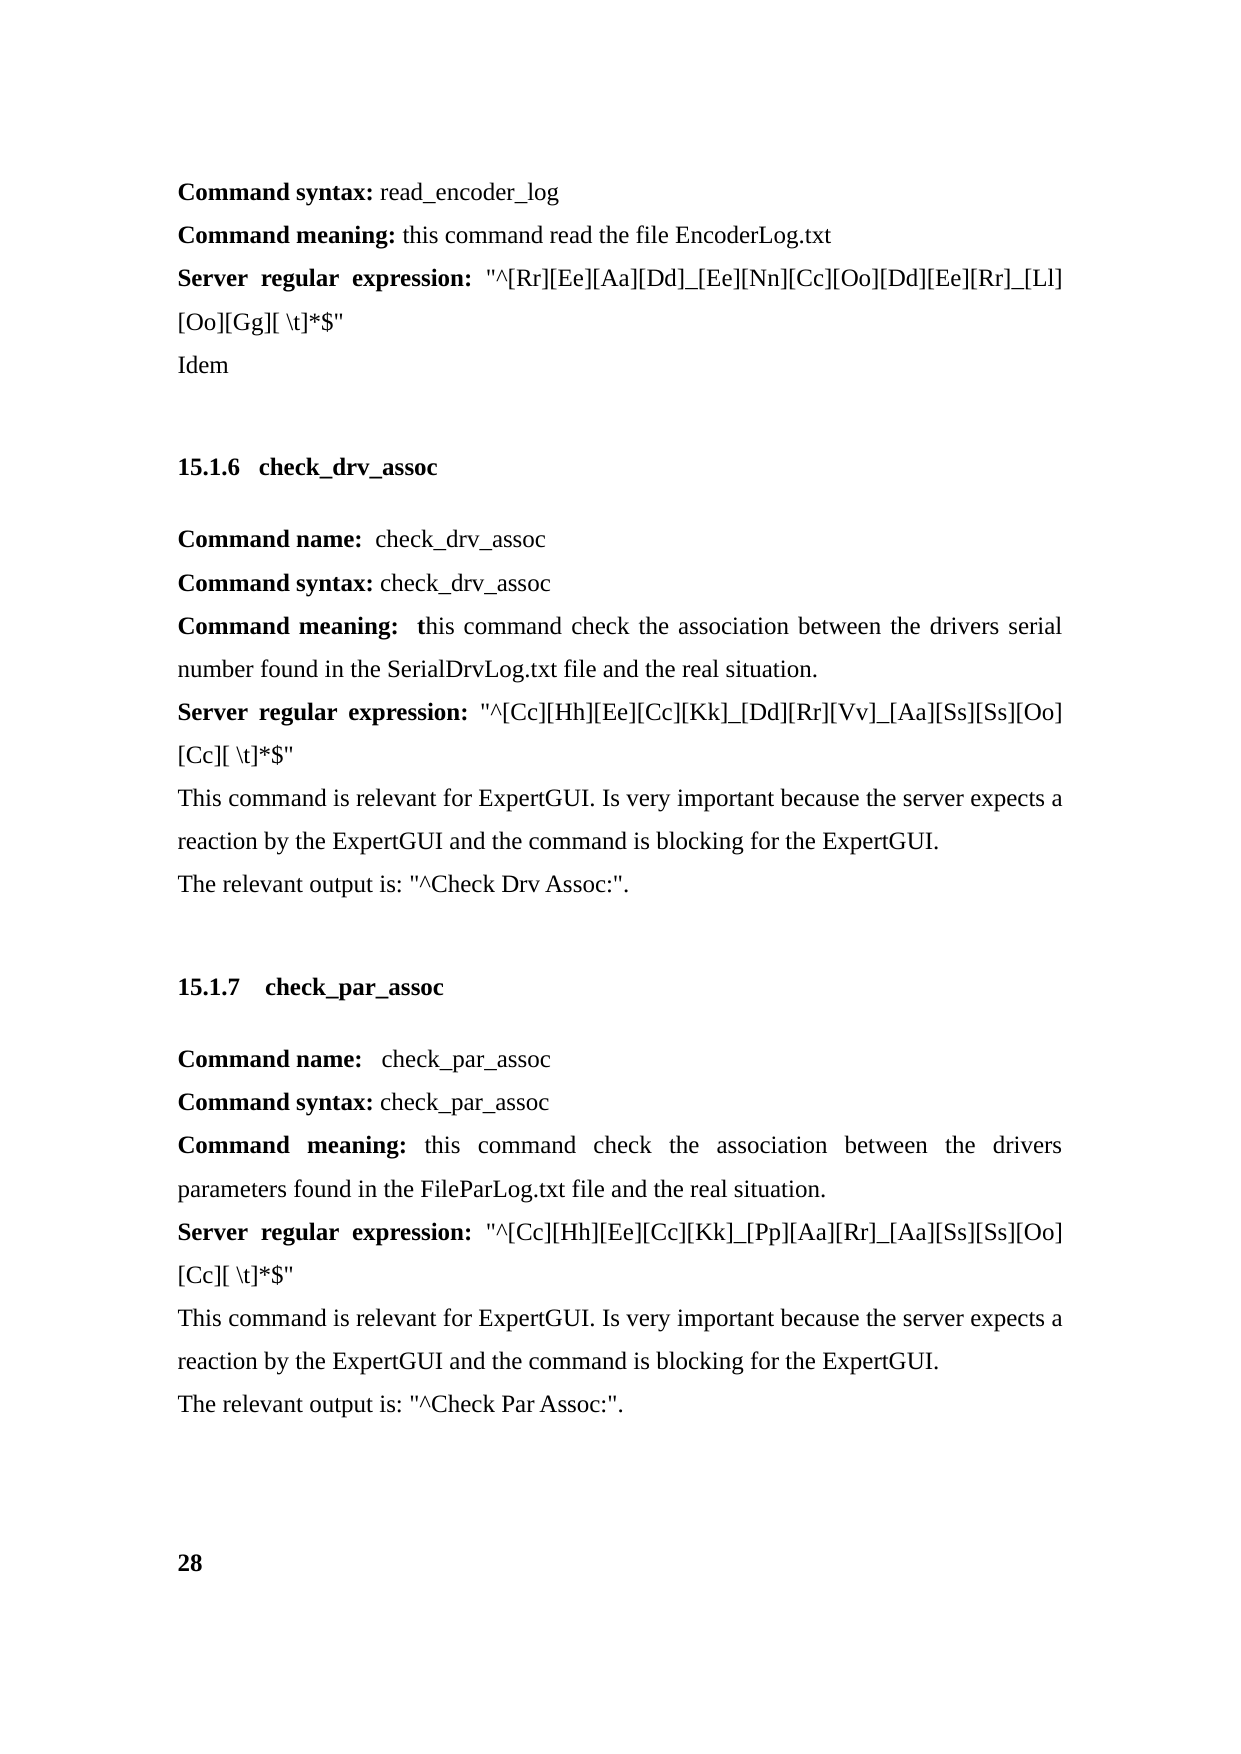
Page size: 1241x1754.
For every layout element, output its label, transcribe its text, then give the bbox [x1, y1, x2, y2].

text Command syntax: check_drv_assoc [177, 568, 1063, 596]
text Idem [177, 350, 1063, 378]
text Command meaning: this command check the association between the drivers serial number found in the SerialDrvLog.txt file and the real situation. [177, 611, 1063, 683]
text Command syntax: check_par_assoc [177, 1087, 1063, 1116]
text Command meaning: this command check the association between the drivers parameters found in the FileParLog.txt file and the real situation. [177, 1131, 1063, 1202]
text Command name: check_drv_assoc [177, 524, 1063, 553]
text Server regular expression: "^[Cc][Hh][Ee][Cc][Kk]_[Dd][Rr][Vv]_[Aa][Ss][Ss][Oo][Cc][ \t]*$" [177, 697, 1063, 769]
text Command syntax: read_encoder_log [177, 177, 1063, 206]
text This command is relevant for ExpertGUI. Is very important because the server expects a reaction by the ExpertGUI and the command is blocking for the ExpertGUI. [177, 1303, 1063, 1375]
text Server regular expression: "^[Rr][Ee][Aa][Dd]_[Ee][Nn][Cc][Oo][Dd][Ee][Rr]_[Ll][Oo][Gg][ \t]*$" [177, 263, 1063, 335]
text Server regular expression: "^[Cc][Hh][Ee][Cc][Kk]_[Pp][Aa][Rr]_[Aa][Ss][Ss][Oo][Cc][ \t]*$" [177, 1217, 1063, 1289]
subtitle check_drv_assoc [177, 452, 1063, 481]
text This command is relevant for ExpertGUI. Is very important because the server expects a reaction by the ExpertGUI and the command is blocking for the ExpertGUI. [177, 783, 1063, 855]
text Command name: check_par_assoc [177, 1044, 1063, 1073]
text The relevant output is: "^Check Par Assoc:". [177, 1389, 1063, 1418]
text Command meaning: this command read the file EncoderLog.txt [177, 220, 1063, 249]
subtitle check_par_assoc [177, 972, 1063, 1000]
text The relevant output is: "^Check Drv Assoc:". [177, 869, 1063, 898]
